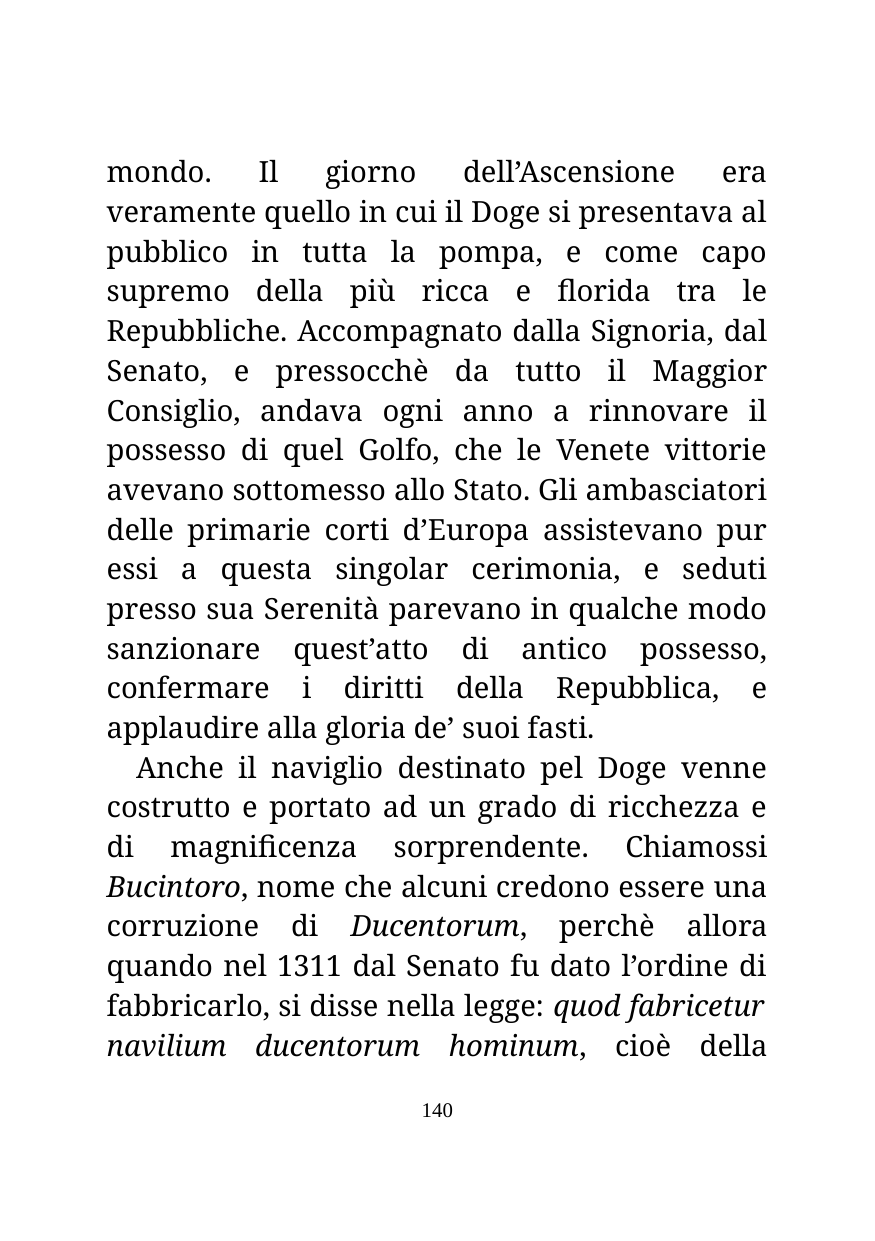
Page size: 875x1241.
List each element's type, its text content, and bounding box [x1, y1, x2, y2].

text mondo. Il giorno dell’Ascensione era veramente quello in cui il Doge si presentava al pubblico in tutta la pompa, e come capo supremo della più ricca e florida tra le Repubbliche. Accompagnato dalla Signoria, dal Senato, e pressocchè da tutto il Maggior Consiglio, andava ogni anno a rinnovare il possesso di quel Golfo, che le Venete vittorie avevano sottomesso allo Stato. Gli ambasciatori delle primarie corti d’Europa assistevano pur essi a questa singolar cerimonia, e seduti presso sua Serenità parevano in qualche modo sanzionare quest’atto di antico possesso, confermare i diritti della Repubblica, e applaudire alla gloria de’ suoi fasti. [106, 152, 768, 747]
text Anche il naviglio destinato pel Doge venne costrutto e portato ad un grado di ricchezza e di magnificenza sorprendente. Chiamossi Bucintoro, nome che alcuni credono essere una corruzione di Ducentorum, perchè allora quando nel 1311 dal Senato fu dato l’ordine di fabbricarlo, si disse nella legge: quod fabricetur navilium ducentorum hominum, cioè della [106, 747, 768, 1064]
